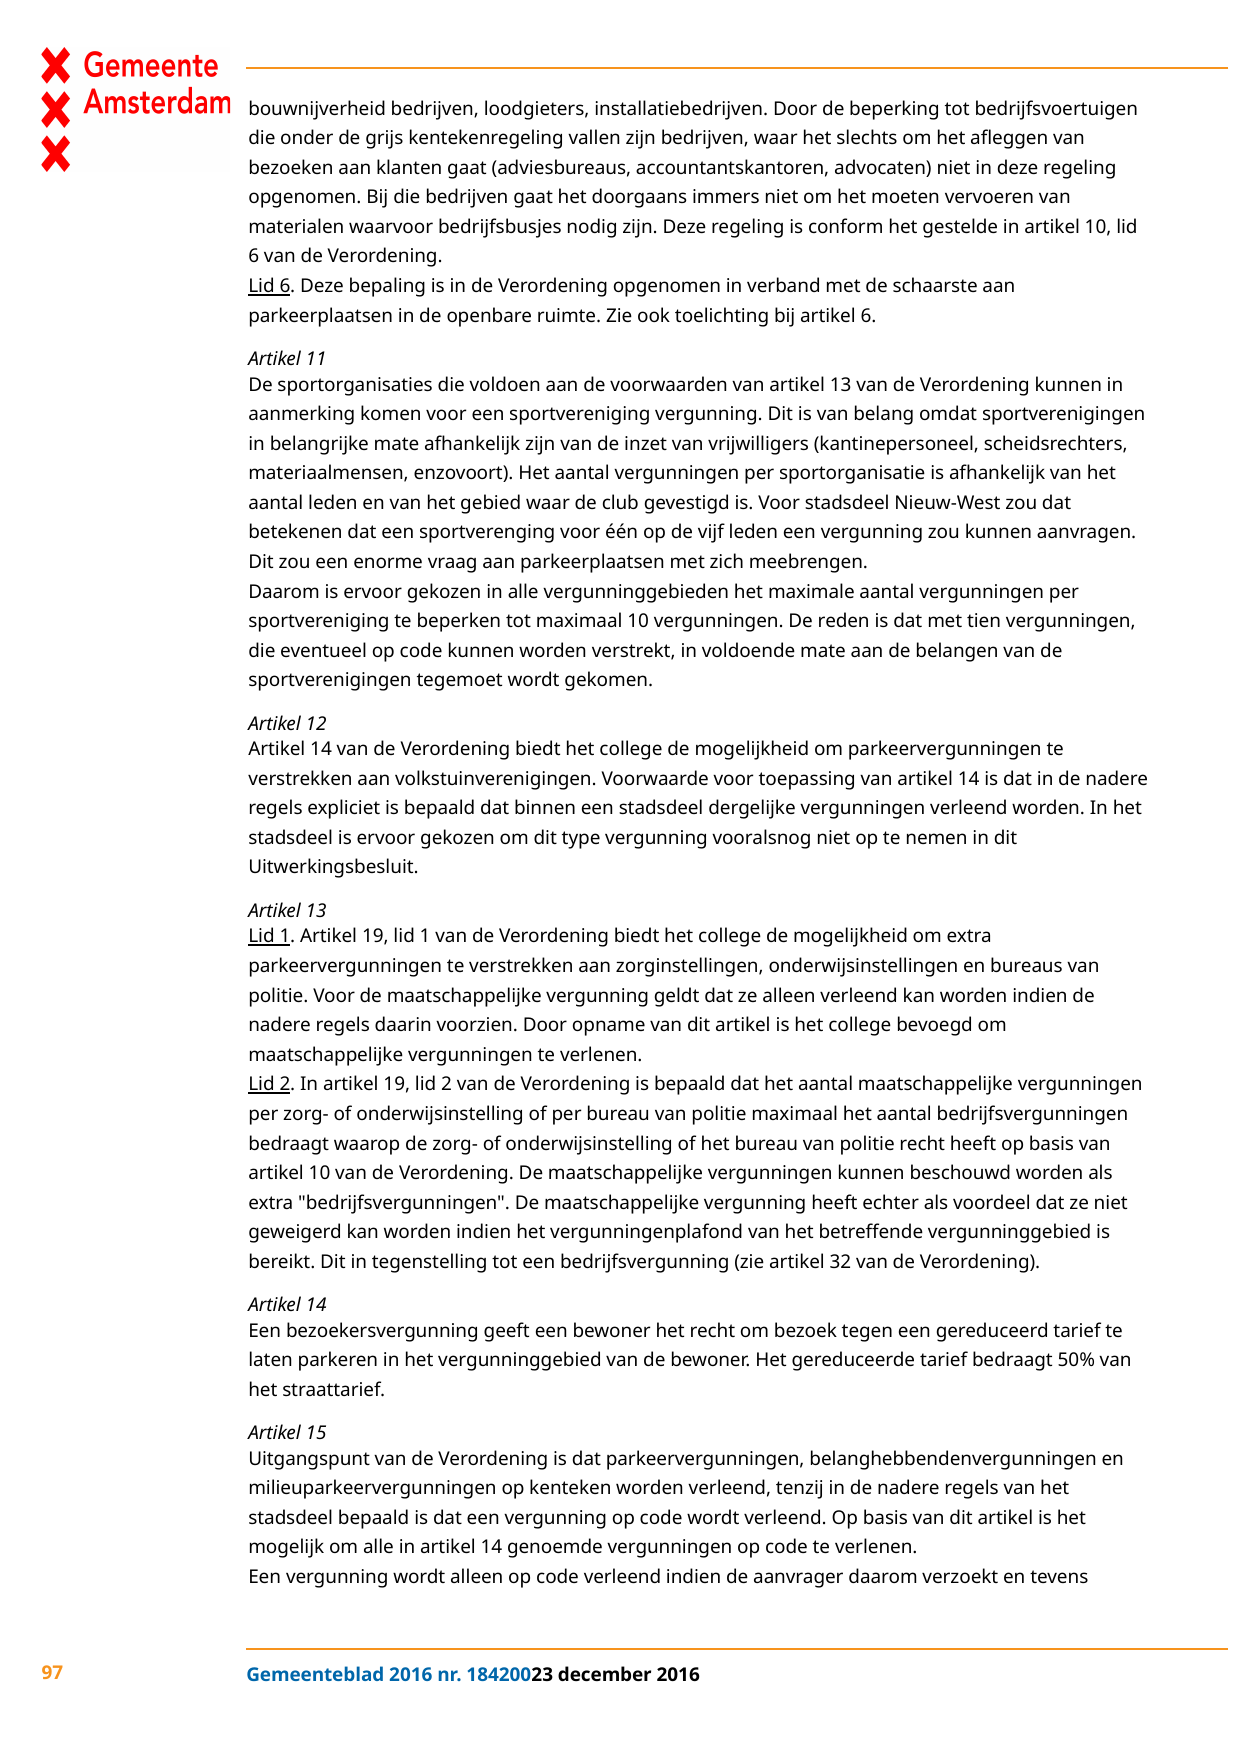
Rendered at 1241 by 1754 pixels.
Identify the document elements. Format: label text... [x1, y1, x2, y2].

text Een bezoekersvergunning geeft een bewoner het recht om bezoek tegen een gereduceerd tarief te laten parkeren in het vergunninggebied van de bewoner. Het gereduceerde tarief bedraagt 50% van het straattarief. [248, 1317, 1152, 1402]
text bouwnijverheid bedrijven, loodgieters, installatiebedrijven. Door de beperking tot bedrijfsvoertuigen die onder de grijs kentekenregeling vallen zijn bedrijven, waar het slechts om het afleggen van [248, 95, 1152, 150]
picture [41, 47, 231, 172]
text Artikel 13 [248, 897, 1152, 923]
text Daarom is ervoor gekozen in alle vergunninggebieden het maximale aantal vergunningen per sportvereniging te beperken tot maximaal 10 vergunningen. De reden is dat met tien vergunningen, die eventueel op code kunnen worden verstrekt, in voldoende mate aan de belangen van de sportverenigingen tegemoet wordt gekomen. [248, 578, 1152, 692]
text Lid 1. Artikel 19, lid 1 van de Verordening biedt het college de mogelijkheid om extra parkeervergunningen te verstrekken aan zorginstellingen, onderwijsinstellingen en bureaus van politie. Voor de maatschappelijke vergunning geldt dat ze alleen verleend kan worden indien de nadere regels daarin voorzien. Door opname van dit artikel is het college bevoegd om maatschappelijke vergunningen te verlenen. [248, 923, 1152, 1067]
text Uitgangspunt van de Verordening is dat parkeervergunningen, belanghebbendenvergunningen en milieuparkeervergunningen op kenteken worden verleend, tenzij in de nadere regels van het stadsdeel bepaald is dat een vergunning op code wordt verleend. Op basis van dit artikel is het mogelijk om alle in artikel 14 genoemde vergunningen op code te verlenen. [248, 1445, 1152, 1559]
text Artikel 14 [248, 1291, 1152, 1317]
text De sportorganisaties die voldoen aan de voorwaarden van artikel 13 van de Verordening kunnen in aanmerking komen voor een sportvereniging vergunning. Dit is van belang omdat sportverenigingen in belangrijke mate afhankelijk zijn van de inzet van vrijwilligers (kantinepersoneel, scheidsrechters, materiaalmensen, enzovoort). Het aantal vergunningen per sportorganisatie is afhankelijk van het aantal leden en van het gebied waar de club gevestigd is. Voor stadsdeel Nieuw-West zou dat betekenen dat een sportverenging voor één op de vijf leden een vergunning zou kunnen aanvragen. Dit zou een enorme vraag aan parkeerplaatsen met zich meebrengen. [248, 371, 1152, 574]
text Een vergunning wordt alleen op code verleend indien de aanvrager daarom verzoekt en tevens [248, 1563, 1152, 1589]
text Artikel 15 [248, 1419, 1152, 1445]
text Artikel 12 [248, 710, 1152, 735]
text Lid 2. In artikel 19, lid 2 van de Verordening is bepaald dat het aantal maatschappelijke vergunningen per zorg- of onderwijsinstelling of per bureau van politie maximaal het aantal bedrijfsvergunningen bedraagt waarop de zorg- of onderwijsinstelling of het bureau van politie recht heeft op basis van artikel 10 van de Verordening. De maatschappelijke vergunningen kunnen beschouwd worden als extra "bedrijfsvergunningen". De maatschappelijke vergunning heeft echter als voordeel dat ze niet geweigerd kan worden indien het vergunningenplafond van het betreffende vergunninggebied is bereikt. Dit in tegenstelling tot een bedrijfsvergunning (zie artikel 32 van de Verordening). [248, 1071, 1152, 1274]
text Lid 6. Deze bepaling is in de Verordening opgenomen in verband met de schaarste aan parkeerplaatsen in de openbare ruimte. Zie ook toelichting bij artikel 6. [248, 272, 1152, 328]
text Artikel 11 [248, 345, 1152, 371]
text bezoeken aan klanten gaat (adviesbureaus, accountantskantoren, advocaten) niet in deze regeling opgenomen. Bij die bedrijven gaat het doorgaans immers niet om het moeten vervoeren van materialen waarvoor bedrijfsbusjes nodig zijn. Deze regeling is conform het gestelde in artikel 10, lid 6 van de Verordening. [248, 154, 1152, 268]
text Artikel 14 van de Verordening biedt het college de mogelijkheid om parkeervergunningen te verstrekken aan volkstuinverenigingen. Voorwaarde voor toepassing van artikel 14 is dat in de nadere regels expliciet is bepaald dat binnen een stadsdeel dergelijke vergunningen verleend worden. In het stadsdeel is ervoor gekozen om dit type vergunning vooralsnog niet op te nemen in dit Uitwerkingsbesluit. [248, 735, 1152, 879]
